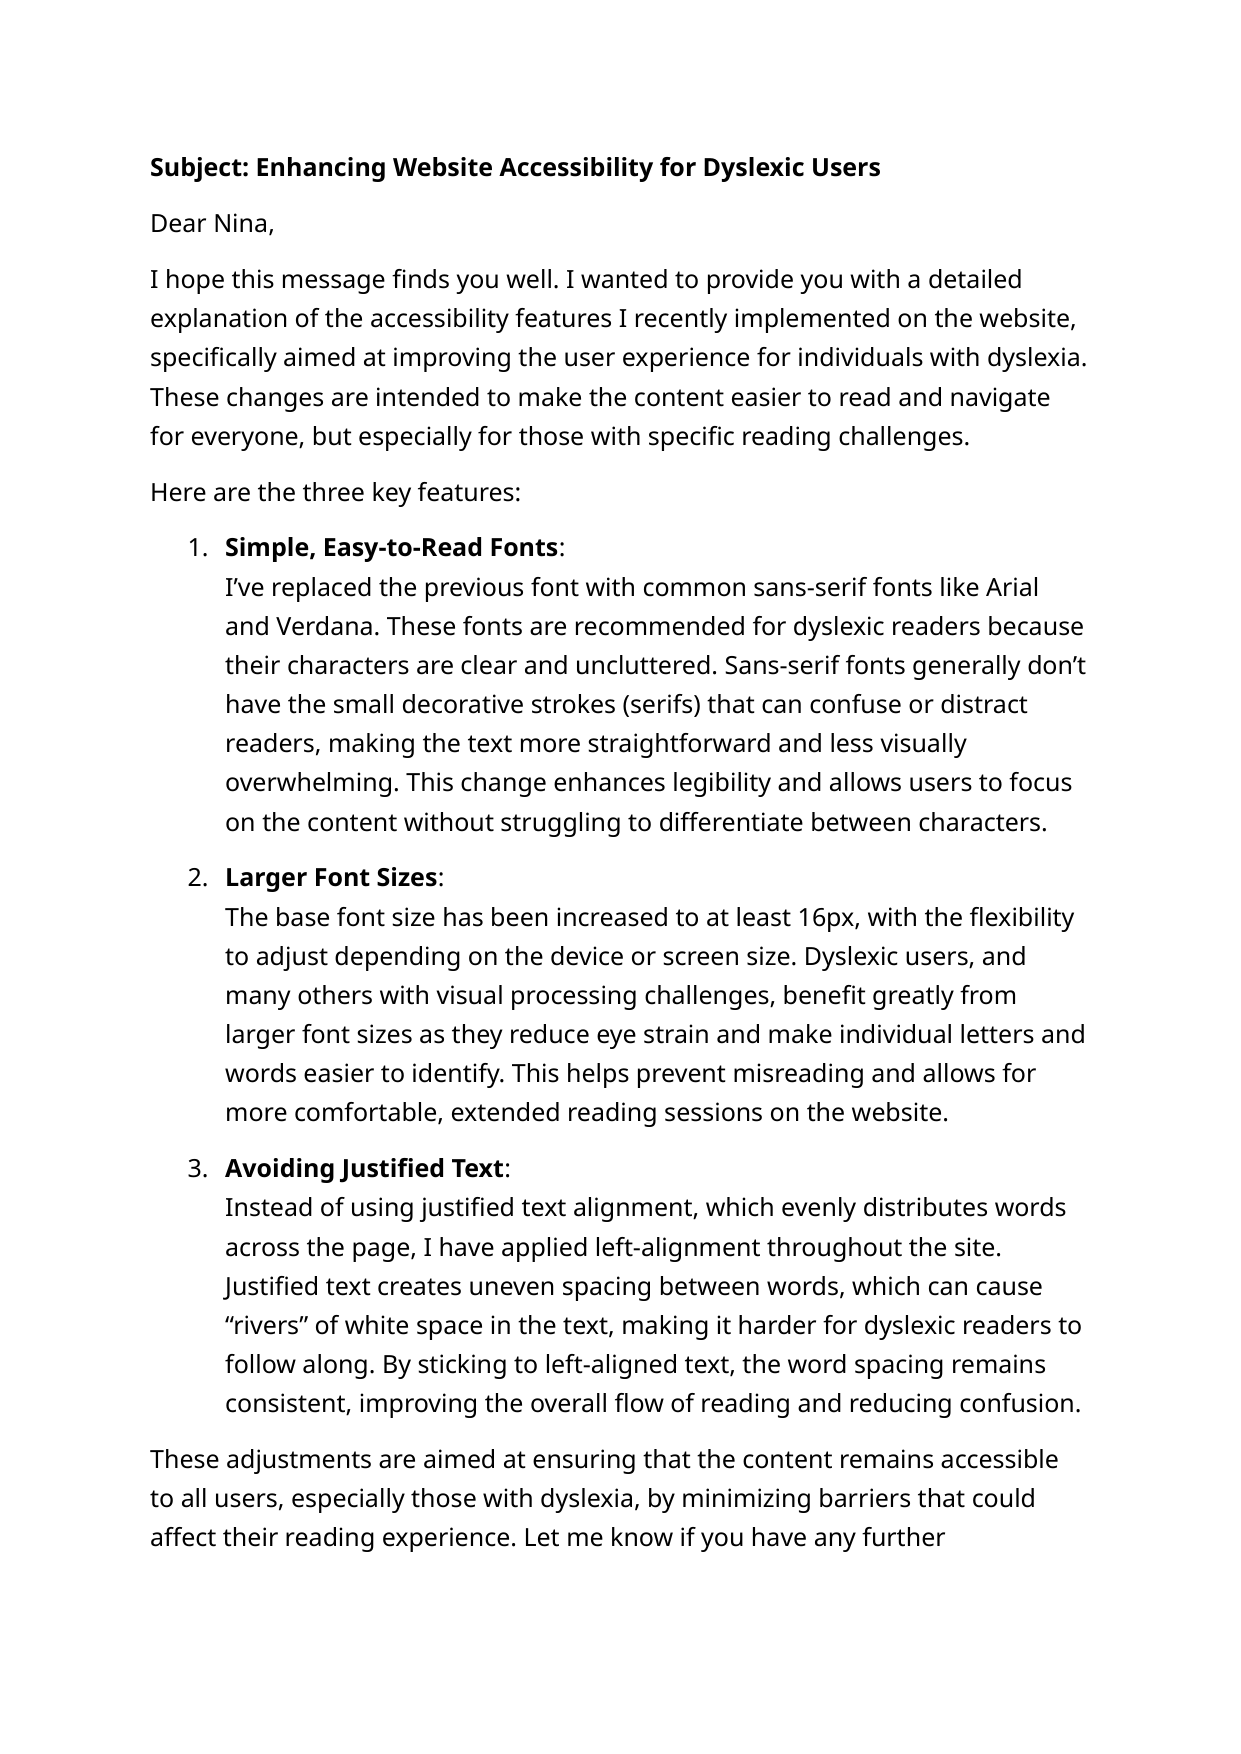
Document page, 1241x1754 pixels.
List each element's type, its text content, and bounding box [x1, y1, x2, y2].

list Avoiding Justified Text: Instead of using justified text alignment, which evenly distributes words across the page, I have applied left-alignment throughout the site. Justified text creates uneven spacing between words, which can cause “rivers” of white space in the text, making it harder for dyslexic readers to follow along. By sticking to left-aligned text, the word spacing remains consistent, improving the overall flow of reading and reducing confusion. [187, 1151, 1090, 1420]
list Larger Font Sizes: The base font size has been increased to at least 16px, with the flexibility to adjust depending on the device or screen size. Dyslexic users, and many others with visual processing challenges, benefit greatly from larger font sizes as they reduce eye strain and make individual letters and words easier to identify. This helps prevent misreading and allows for more comfortable, extended reading sessions on the website. [187, 860, 1090, 1129]
text These adjustments are aimed at ensuring that the content remains accessible to all users, especially those with dyslexia, by minimizing barriers that could affect their reading experience. Let me know if you have any further [150, 1442, 1090, 1554]
text Subject: Enhancing Website Accessibility for Dyslexic Users [150, 150, 1090, 184]
text Dear Nina, [150, 206, 1090, 240]
text Here are the three key features: [150, 474, 1090, 508]
text I hope this message finds you well. I wanted to provide you with a detailed explanation of the accessibility features I recently implemented on the website, specifically aimed at improving the user experience for individuals with dyslexia. These changes are intended to make the content easier to read and navigate for everyone, but especially for those with specific reading challenges. [150, 262, 1090, 452]
list Simple, Easy-to-Read Fonts: I’ve replaced the previous font with common sans-serif fonts like Arial and Verdana. These fonts are recommended for dyslexic readers because their characters are clear and uncluttered. Sans-serif fonts generally don’t have the small decorative strokes (serifs) that can confuse or distract readers, making the text more straightforward and less visually overwhelming. This change enhances legibility and allows users to focus on the content without struggling to differentiate between characters. [187, 530, 1090, 838]
